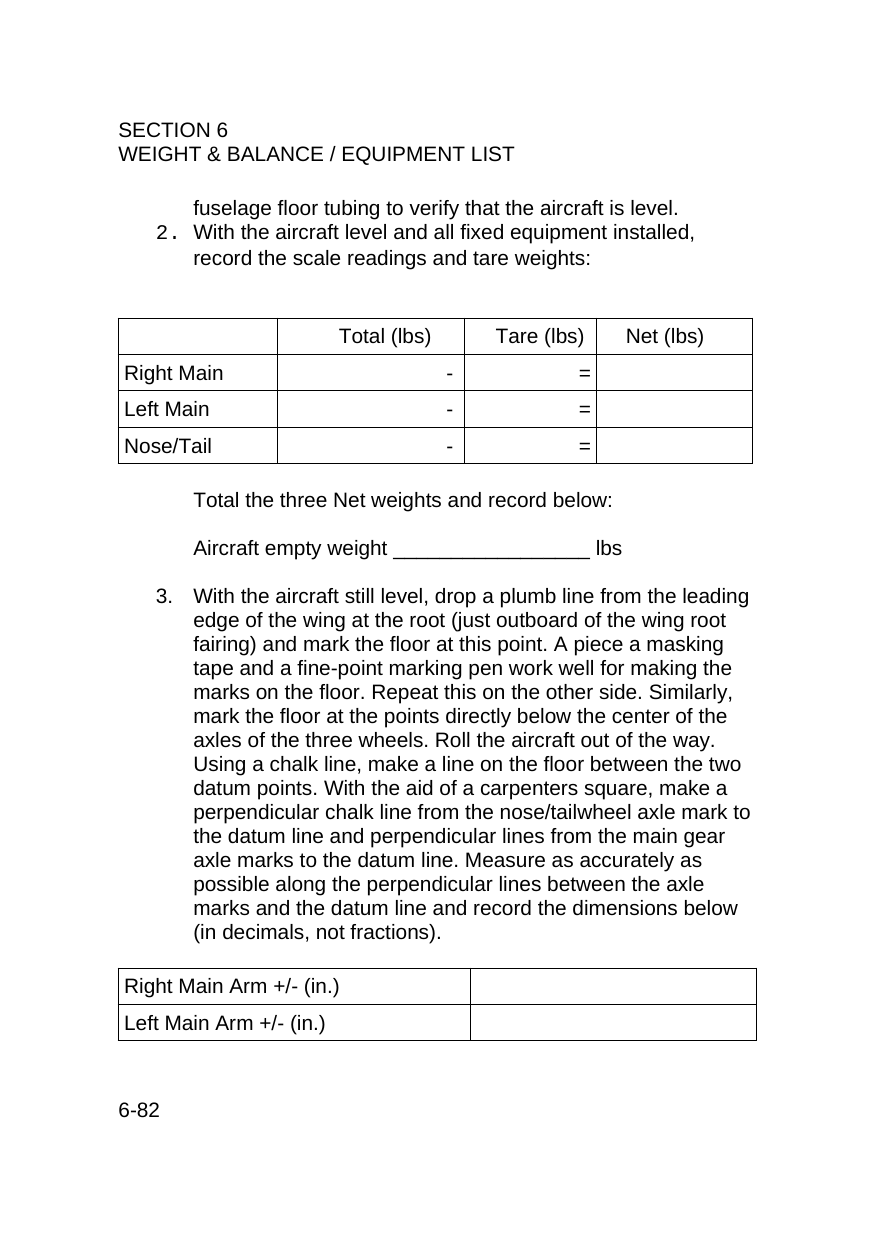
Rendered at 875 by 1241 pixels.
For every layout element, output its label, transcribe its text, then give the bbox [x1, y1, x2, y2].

table_header Total (lbs) [278, 319, 464, 354]
table_cell = [465, 391, 596, 427]
table_cell [597, 391, 752, 427]
table_cell Left Main [119, 391, 277, 427]
table_cell [471, 1005, 756, 1040]
list Aircraft empty weight _________________ lbs [156, 536, 756, 560]
table_header [119, 319, 277, 354]
table_cell Left Main Arm +/- (in.) [119, 1005, 470, 1040]
table_header [471, 969, 756, 1004]
table_cell Right Main [119, 355, 277, 390]
list fuselage floor tubing to verify that the aircraft is level. [156, 196, 756, 220]
table_cell [597, 355, 752, 390]
table_cell - [278, 355, 464, 390]
list With the aircraft still level, drop a plumb line from the leading edge of the wing at the root (just outboard of the wing root fairing) and mark the floor at this point. A piece a masking tape and a fine-point marking pen work well for making the marks on the floor. Repeat this on the other side. Similarly, mark the floor at the points directly below the center of the axles of the three wheels. Roll the aircraft out of the way. Using a chalk line, make a line on the floor between the two datum points. With the aid of a carpenters square, make a perpendicular chalk line from the nose/tailwheel axle mark to the datum line and perpendicular lines from the main gear axle marks to the datum line. Measure as accurately as possible along the perpendicular lines between the axle marks and the datum line and record the dimensions below (in decimals, not fractions). [156, 584, 756, 967]
table_cell - [278, 391, 464, 427]
list With the aircraft level and all fixed equipment installed, record the scale readings and tare weights: [156, 220, 756, 317]
list Total the three Net weights and record below: [193, 488, 756, 512]
table_cell - [278, 428, 464, 463]
table_header Tare (lbs) [465, 319, 596, 354]
table_cell = [465, 428, 596, 463]
table_cell [597, 428, 752, 463]
table_header Net (lbs) [597, 319, 752, 354]
table_header Right Main Arm +/- (in.) [119, 969, 470, 1004]
table_cell Nose/Tail [119, 428, 277, 463]
table_cell = [465, 355, 596, 390]
